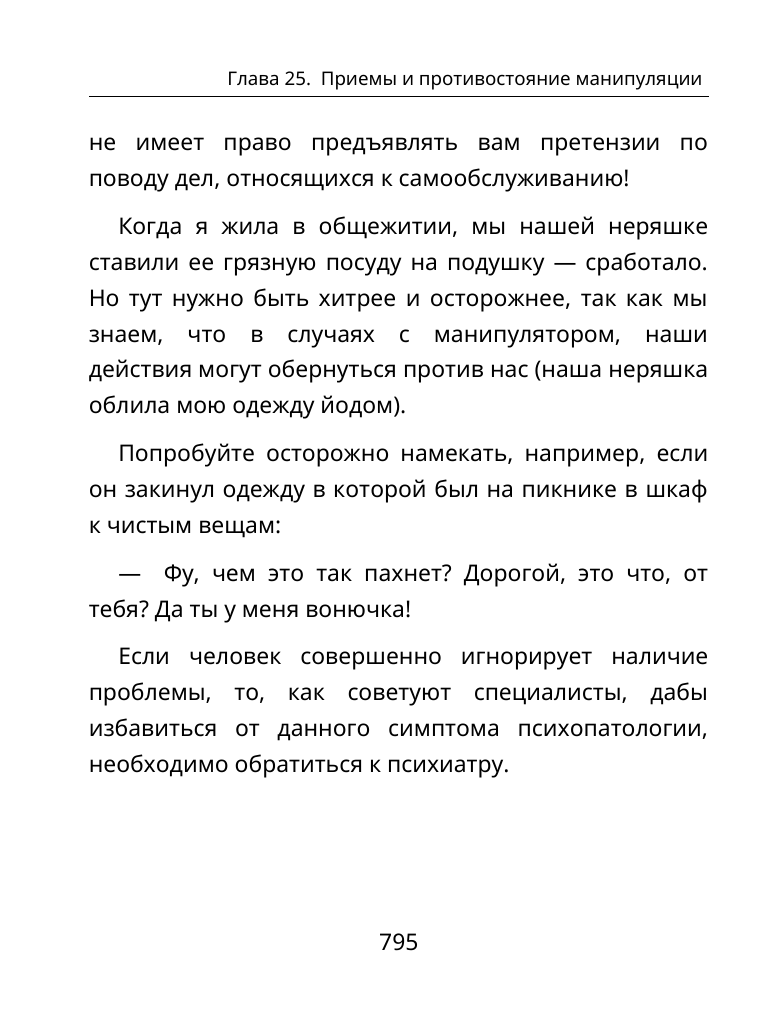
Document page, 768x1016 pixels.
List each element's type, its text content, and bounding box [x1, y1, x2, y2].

text Когда я жила в общежитии, мы нашей неряшке ставили ее грязную посуду на подушку — сработало. Но тут нужно быть хитрее и осторожнее, так как мы знаем, что в случаях с манипулятором, наши действия могут обернуться против нас (наша неряшка облила мою одежду йодом). [88, 210, 709, 421]
list Фу, чем это так пахнет? Дорогой, это что, от тебя? Да ты у меня вонючка! [88, 557, 709, 624]
text Попробуйте осторожно намекать, например, если он закинул одежду в которой был на пикнике в шкаф к чистым вещам: [88, 437, 709, 540]
text Если человек совершенно игнорирует наличие проблемы, то, как советуют специалисты, дабы избавиться от данного симптома психопатологии, необходимо обратиться к психиатру. [88, 640, 709, 779]
text не имеет право предъявлять вам претензии по поводу дел, относящихся к самообслуживанию! [88, 126, 709, 193]
